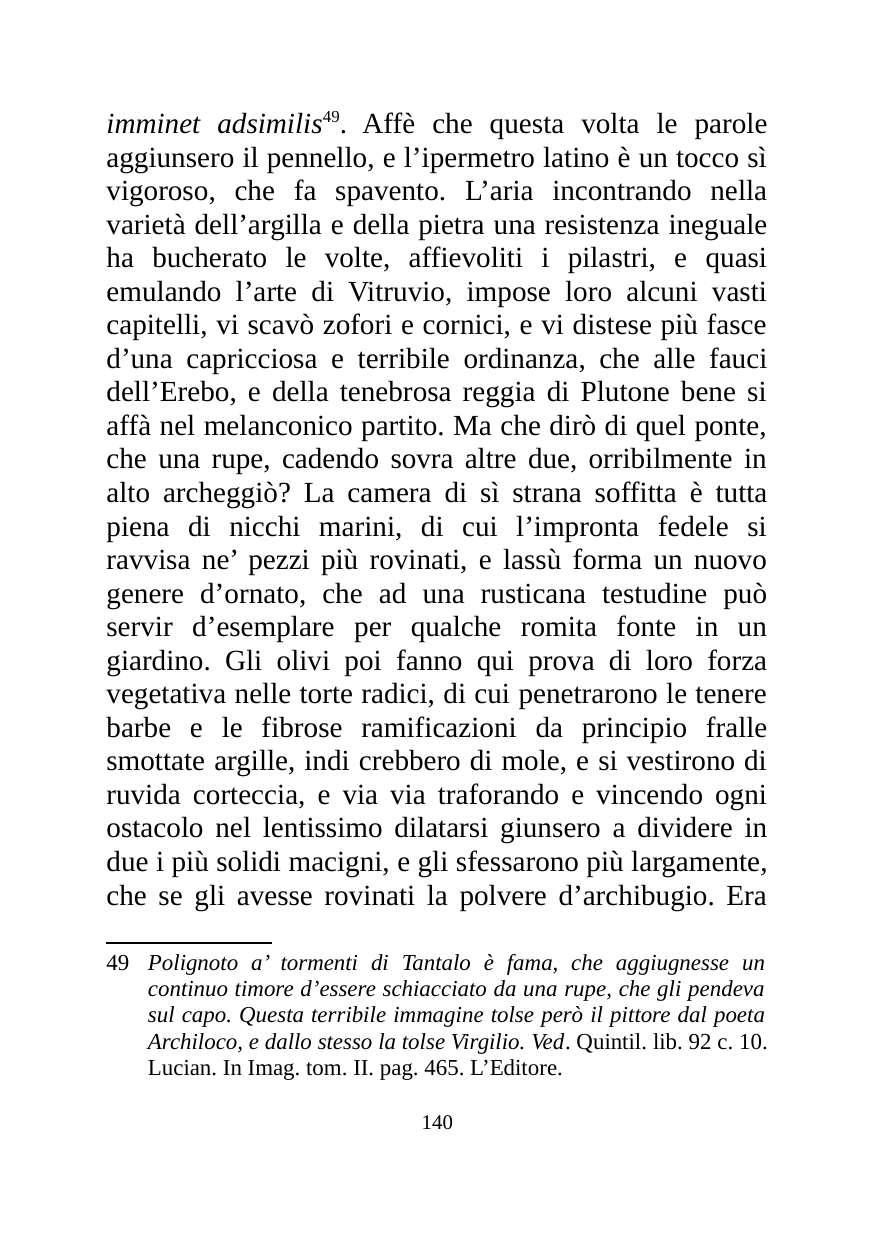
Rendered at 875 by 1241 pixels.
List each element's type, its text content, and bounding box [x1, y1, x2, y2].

text imminet adsimilis. Affè che questa volta le parole aggiunsero il pennello, e l’ipermetro latino è un tocco sì vigoroso, che fa spavento. L’aria incontrando nella varietà dell’argilla e della pietra una resistenza ineguale ha bucherato le volte, affievoliti i pilastri, e quasi emulando l’arte di Vitruvio, impose loro alcuni vasti capitelli, vi scavò zofori e cornici, e vi distese più fasce d’una capricciosa e terribile ordinanza, che alle fauci dell’Erebo, e della tenebrosa reggia di Plutone bene si affà nel melanconico partito. Ma che dirò di quel ponte, che una rupe, cadendo sovra altre due, orribilmente in alto archeggiò? La camera di sì strana soffitta è tutta piena di nicchi marini, di cui l’impronta fedele si ravvisa ne’ pezzi più rovinati, e lassù forma un nuovo genere d’ornato, che ad una rusticana testudine può servir d’esemplare per qualche romita fonte in un giardino. Gli olivi poi fanno qui prova di loro forza vegetativa nelle torte radici, di cui penetrarono le tenere barbe e le fibrose ramificazioni da principio fralle smottate argille, indi crebbero di mole, e si vestirono di ruvida corteccia, e via via traforando e vincendo ogni ostacolo nel lentissimo dilatarsi giunsero a dividere in due i più solidi macigni, e gli sfessarono più largamente, che se gli avesse rovinati la polvere d’archibugio. Era [106, 106, 768, 911]
text Polignoto a’ tormenti di Tantalo è fama, che aggiugnesse un continuo timore d’essere schiacciato da una rupe, che gli pendeva sul capo. Questa terribile immagine tolse però il pittore dal poeta Archiloco, e dallo stesso la tolse Virgilio. Ved. Quintil. lib. 92 c. 10. Lucian. In Imag. tom. II. pag. 465. L’Editore. [106, 949, 768, 1080]
